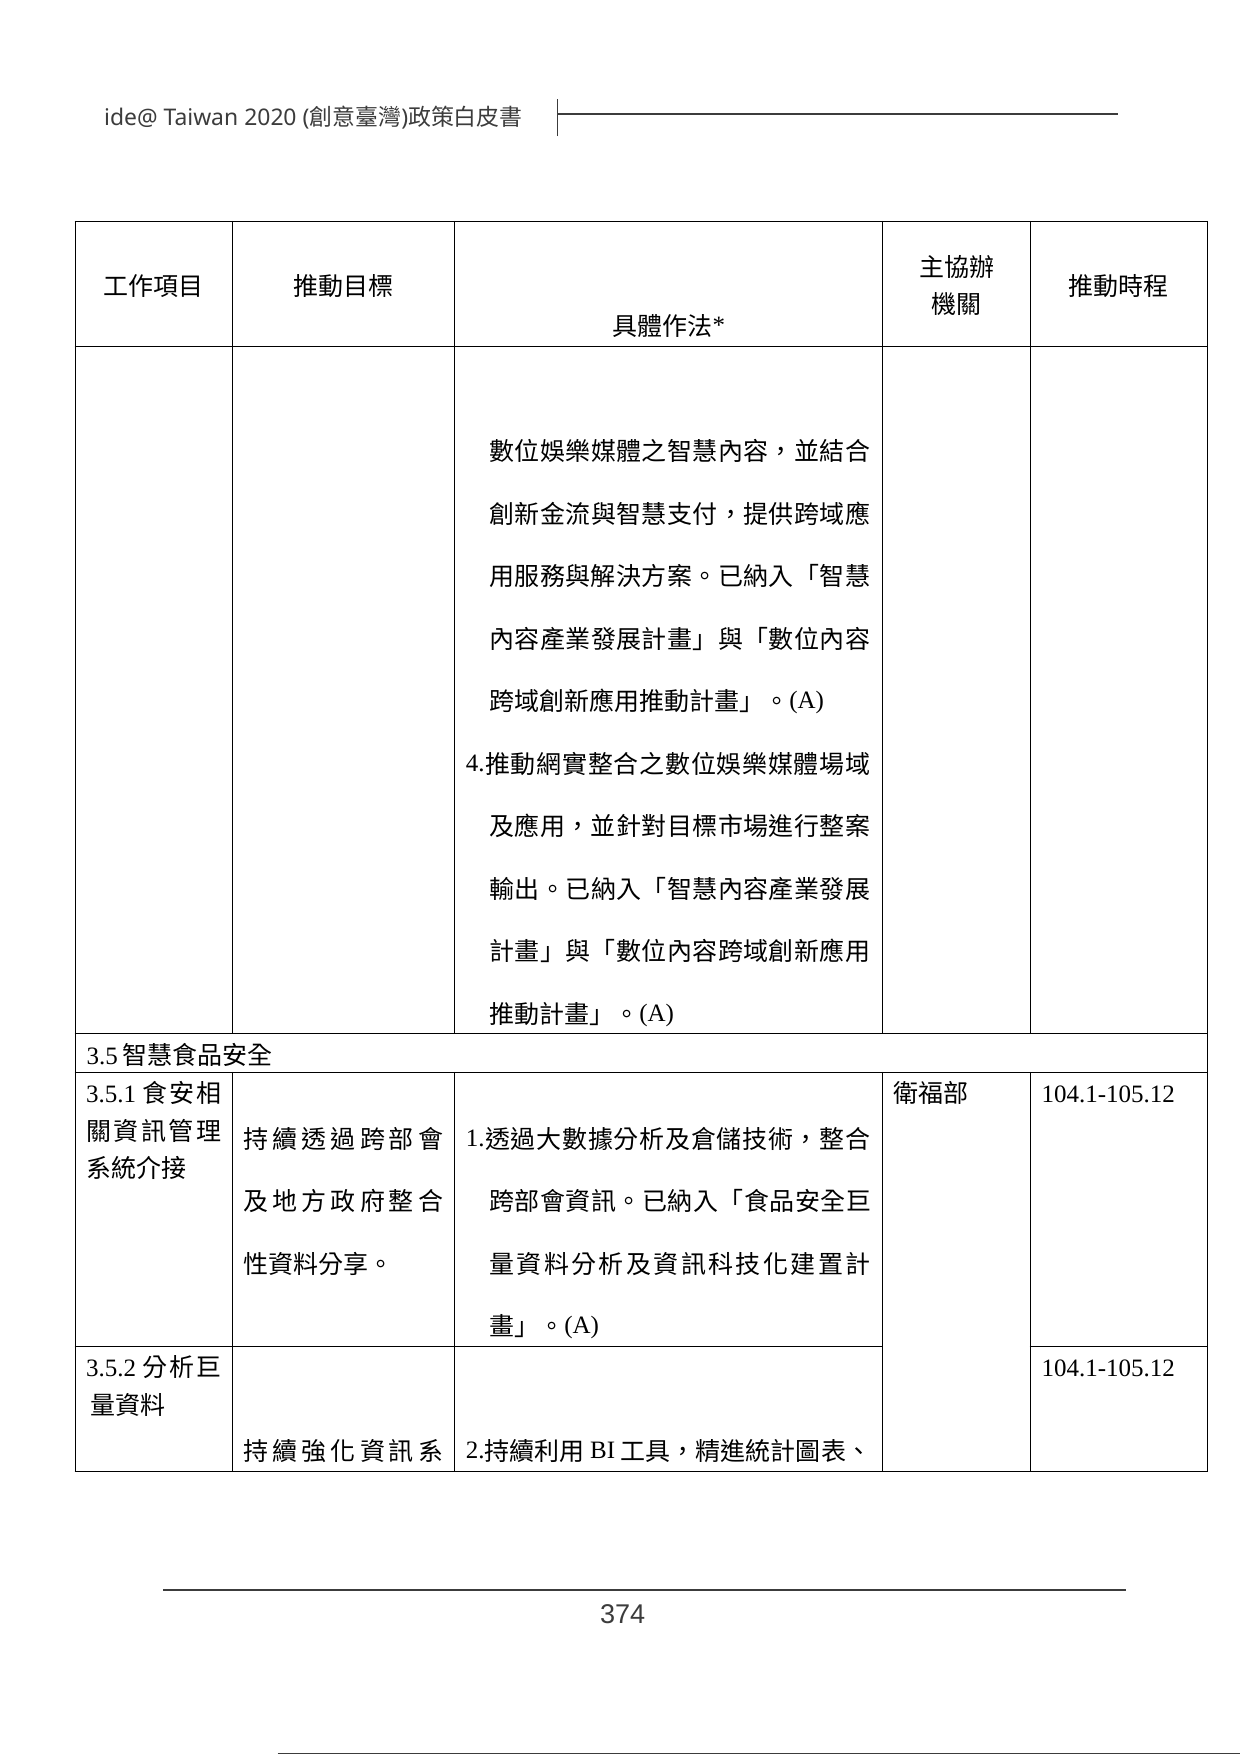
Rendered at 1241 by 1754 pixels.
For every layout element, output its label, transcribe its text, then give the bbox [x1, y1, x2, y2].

table_header 工作項目 [76, 222, 232, 346]
table_cell [883, 347, 1030, 1033]
table_cell 3.5.1食安相關資訊管理系統介接 [76, 1073, 232, 1346]
table_cell 104.1-105.12 [1031, 1347, 1207, 1471]
table_cell 1.透過大數據分析及倉儲技術，整合跨部會資訊。已納入「食品安全巨量資料分析及資訊科技化建置計畫」。(A) [455, 1073, 882, 1346]
table_cell 3.5智慧食品安全 [76, 1034, 1207, 1072]
table_cell [76, 347, 232, 1033]
table_cell 104.1-105.12 [1031, 1073, 1207, 1346]
table_cell [233, 347, 454, 1033]
table_header 推動時程 [1031, 222, 1207, 346]
table_cell 持續強化資訊系 [233, 1347, 454, 1471]
table_header 主協辦 機關 [883, 222, 1030, 346]
table_cell 數位娛樂媒體之智慧內容，並結合創新金流與智慧支付，提供跨域應用服務與解決方案。已納入「智慧內容產業發展計畫」與「數位內容跨域創新應用推動計畫」。(A) 4.推動網實整合之數位娛樂媒體場域及應用，並針對目標市場進行整案輸出。已納入「智慧內容產業發展計畫」與「數位內容跨域創新應用推動計畫」。(A) [455, 347, 882, 1033]
table_header 推動目標 [233, 222, 454, 346]
table_cell 衛福部 [883, 1073, 1030, 1471]
table_cell 2.持續利用BI工具，精進統計圖表、 [455, 1347, 882, 1471]
table_cell [1031, 347, 1207, 1033]
table_cell 持續透過跨部會及地方政府整合性資料分享。 [233, 1073, 454, 1346]
table_header 具體作法* [455, 222, 882, 346]
table_cell 3.5.2分析巨量資料 [76, 1347, 232, 1471]
